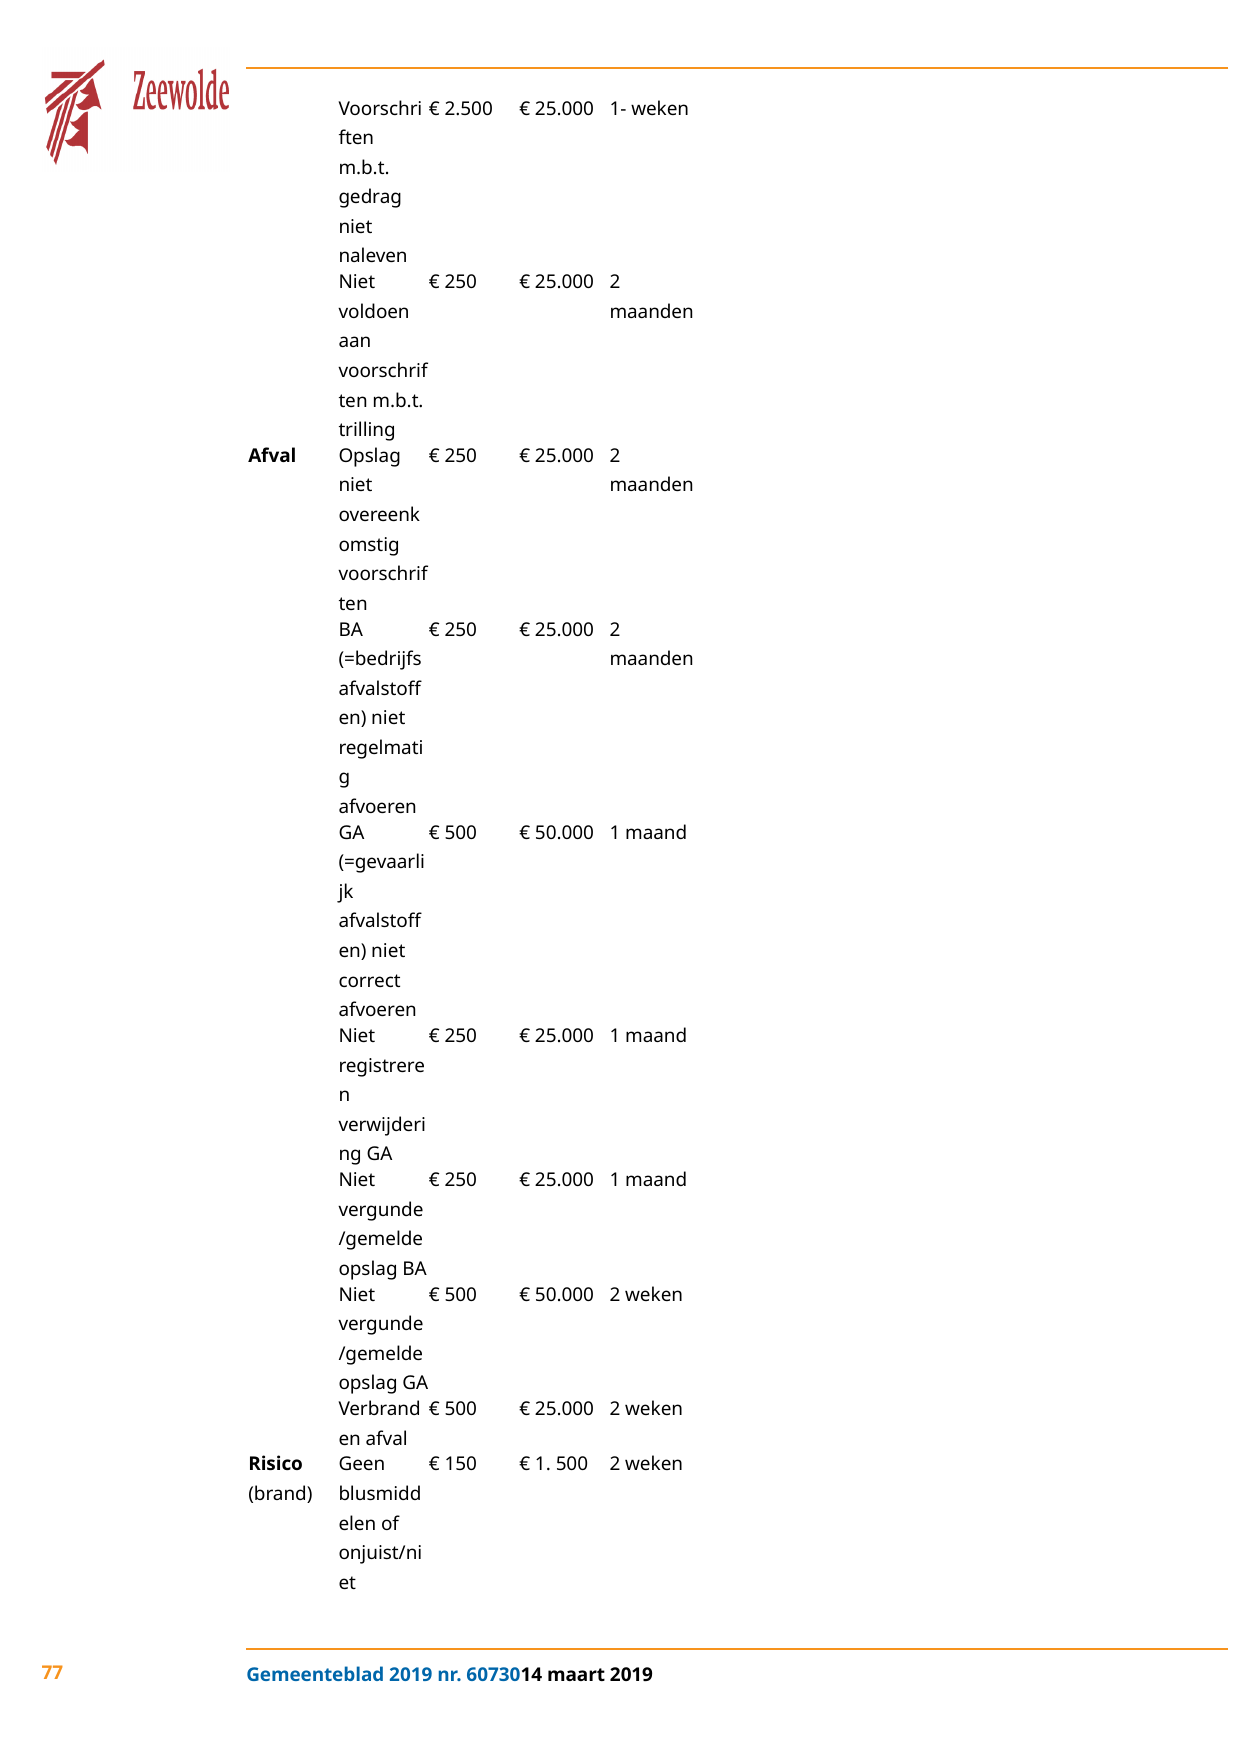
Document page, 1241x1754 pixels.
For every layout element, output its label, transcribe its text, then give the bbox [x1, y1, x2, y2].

table_cell € 250 [429, 616, 519, 819]
table_cell Opslag niet overeenkomstig voorschriften [338, 442, 429, 616]
table_cell € 1. 500 [519, 1451, 609, 1594]
table_cell € 25.000 [519, 95, 609, 268]
table_cell € 250 [429, 1166, 519, 1281]
table_cell Geen blusmiddelen of onjuist/niet [338, 1451, 429, 1594]
table_cell 1 maand [609, 1022, 700, 1166]
table_cell Risico (brand) [248, 1451, 338, 1594]
table_cell 1 maand [609, 819, 700, 1022]
table_cell € 25.000 [519, 269, 609, 442]
table_cell € 25.000 [519, 1022, 609, 1166]
table_cell 2 weken [609, 1451, 700, 1594]
table_cell Niet vergunde/gemelde opslag GA [338, 1281, 429, 1395]
table_cell € 500 [429, 819, 519, 1022]
table_cell € 25.000 [519, 616, 609, 819]
table_cell 2 maanden [609, 269, 700, 442]
table_cell € 25.000 [519, 442, 609, 616]
table_cell Niet vergunde/gemelde opslag BA [338, 1166, 429, 1281]
table_cell € 500 [429, 1395, 519, 1451]
table_cell 2 weken [609, 1281, 700, 1395]
table_cell € 50.000 [519, 819, 609, 1022]
table_cell € 500 [429, 1281, 519, 1395]
table_cell € 150 [429, 1451, 519, 1594]
table_cell Niet voldoen aan voorschriften m.b.t. trilling [338, 269, 429, 442]
table_cell Afval [248, 442, 338, 1451]
table_cell € 250 [429, 442, 519, 616]
table_cell BA (=bedrijfsafvalstoffen) niet regelmatig afvoeren [338, 616, 429, 819]
table_cell Voorschriften m.b.t. gedrag niet naleven [338, 95, 429, 268]
table_cell € 2.500 [429, 95, 519, 268]
table_cell € 50.000 [519, 1281, 609, 1395]
table_cell 2 maanden [609, 616, 700, 819]
table_cell € 250 [429, 1022, 519, 1166]
table_cell 2 maanden [609, 442, 700, 616]
table_cell Niet registreren verwijdering GA [338, 1022, 429, 1166]
table_cell Verbranden afval [338, 1395, 429, 1451]
picture [41, 47, 231, 172]
table_cell € 25.000 [519, 1395, 609, 1451]
table_cell GA (=gevaarlijk afvalstoffen) niet correct afvoeren [338, 819, 429, 1022]
table_cell € 25.000 [519, 1166, 609, 1281]
table_cell 1 maand [609, 1166, 700, 1281]
table_cell € 250 [429, 269, 519, 442]
table_cell [248, 95, 338, 442]
table_cell 2 weken [609, 1395, 700, 1451]
table_cell 1- weken [609, 95, 700, 268]
